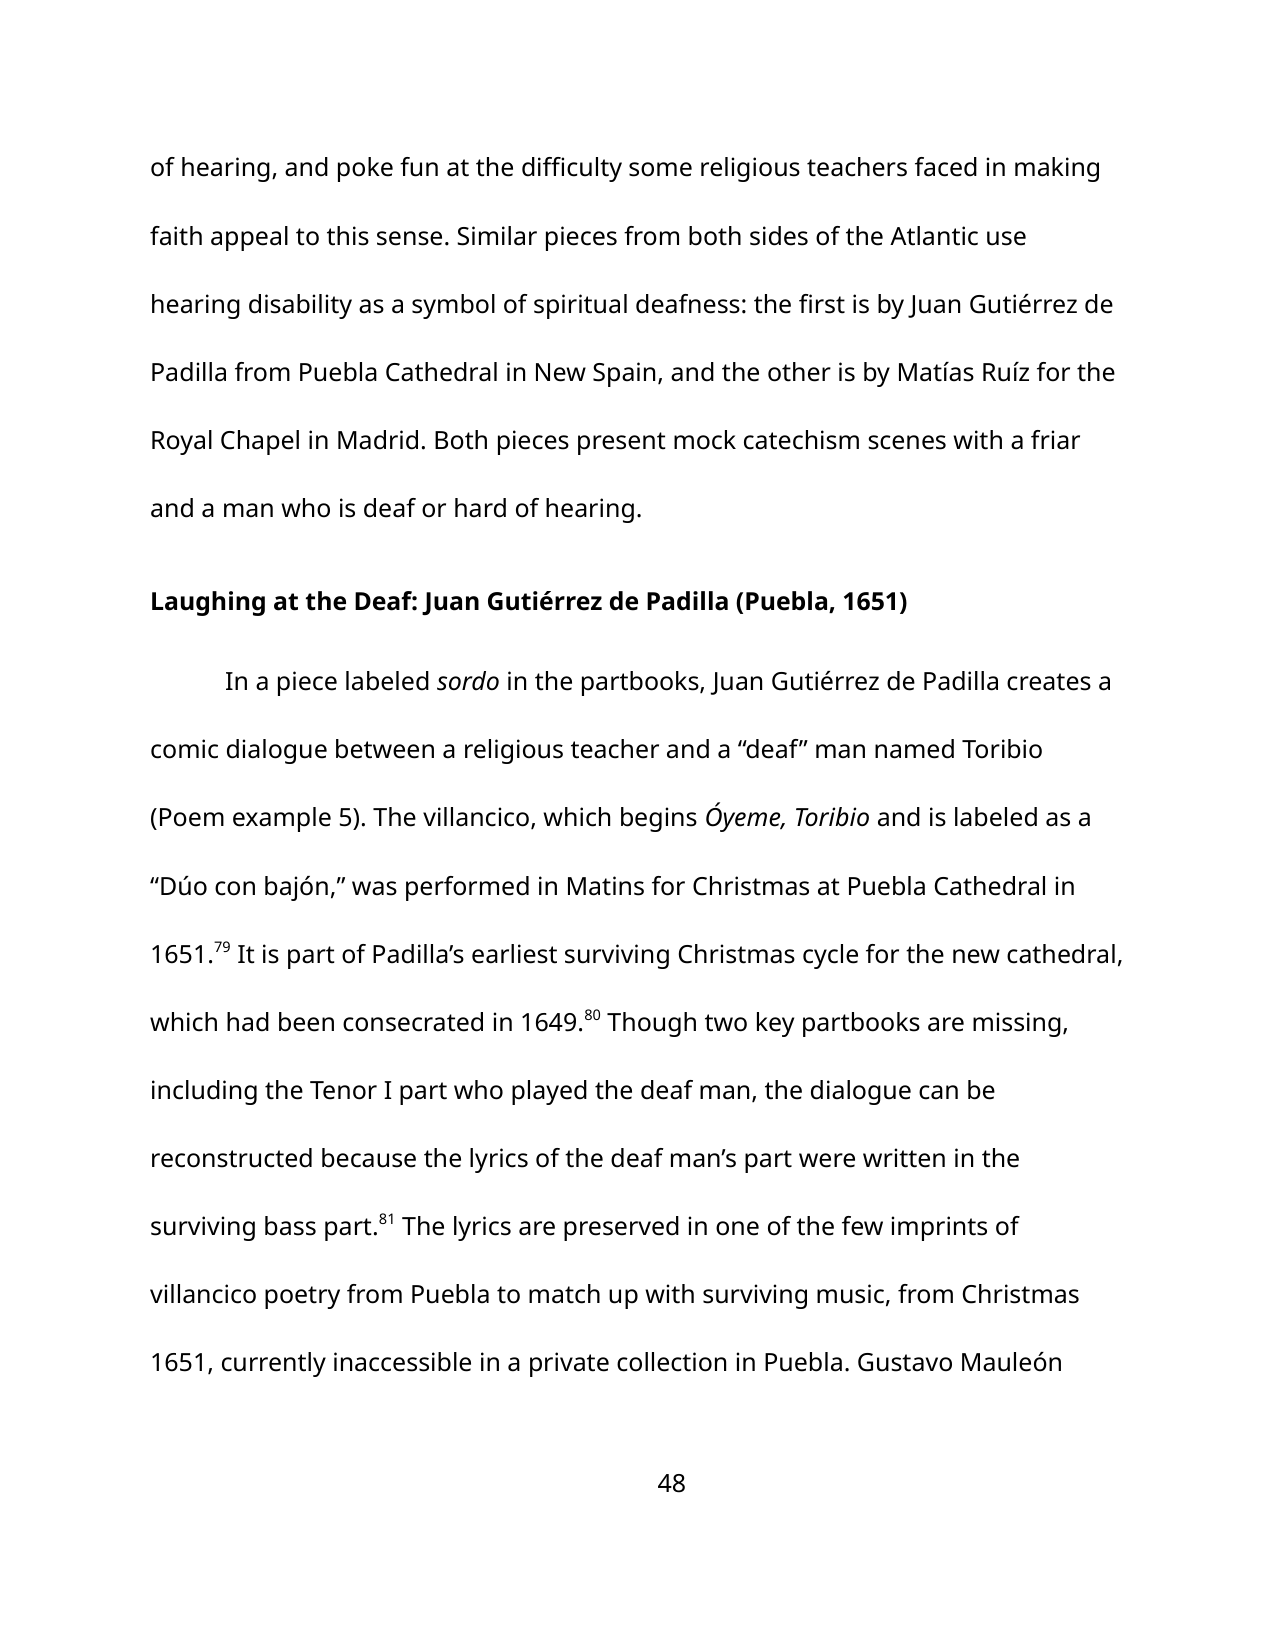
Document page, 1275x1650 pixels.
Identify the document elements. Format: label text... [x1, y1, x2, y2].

subtitle Laughing at the Deaf: Juan Gutiérrez de Padilla (Puebla, 1651) [150, 584, 1125, 617]
text In a piece labeled sordo in the partbooks, Juan Gutiérrez de Padilla creates a comic dialogue between a religious teacher and a “deaf” man named Toribio (Poem example 5). The villancico, which begins Óyeme, Toribio and is labeled as a “Dúo con bajón,” was performed in Matins for Christmas at Puebla Cathedral in 1651. It is part of Padilla’s earliest surviving Christmas cycle for the new cathedral, which had been consecrated in 1649. Though two key partbooks are missing, including the Tenor I part who played the deaf man, the dialogue can be reconstructed because the lyrics of the deaf man’s part were written in the surviving bass part. The lyrics are preserved in one of the few imprints of villancico poetry from Puebla to match up with surviving music, from Christmas 1651, currently inaccessible in a private collection in Puebla. Gustavo Mauleón [150, 664, 1125, 1379]
text of hearing, and poke fun at the difficulty some religious teachers faced in making faith appeal to this sense. Similar pieces from both sides of the Atlantic use hearing disability as a symbol of spiritual deafness: the first is by Juan Gutiérrez de Padilla from Puebla Cathedral in New Spain, and the other is by Matías Ruíz for the Royal Chapel in Madrid. Both pieces present mock catechism scenes with a friar and a man who is deaf or hard of hearing. [150, 150, 1125, 525]
